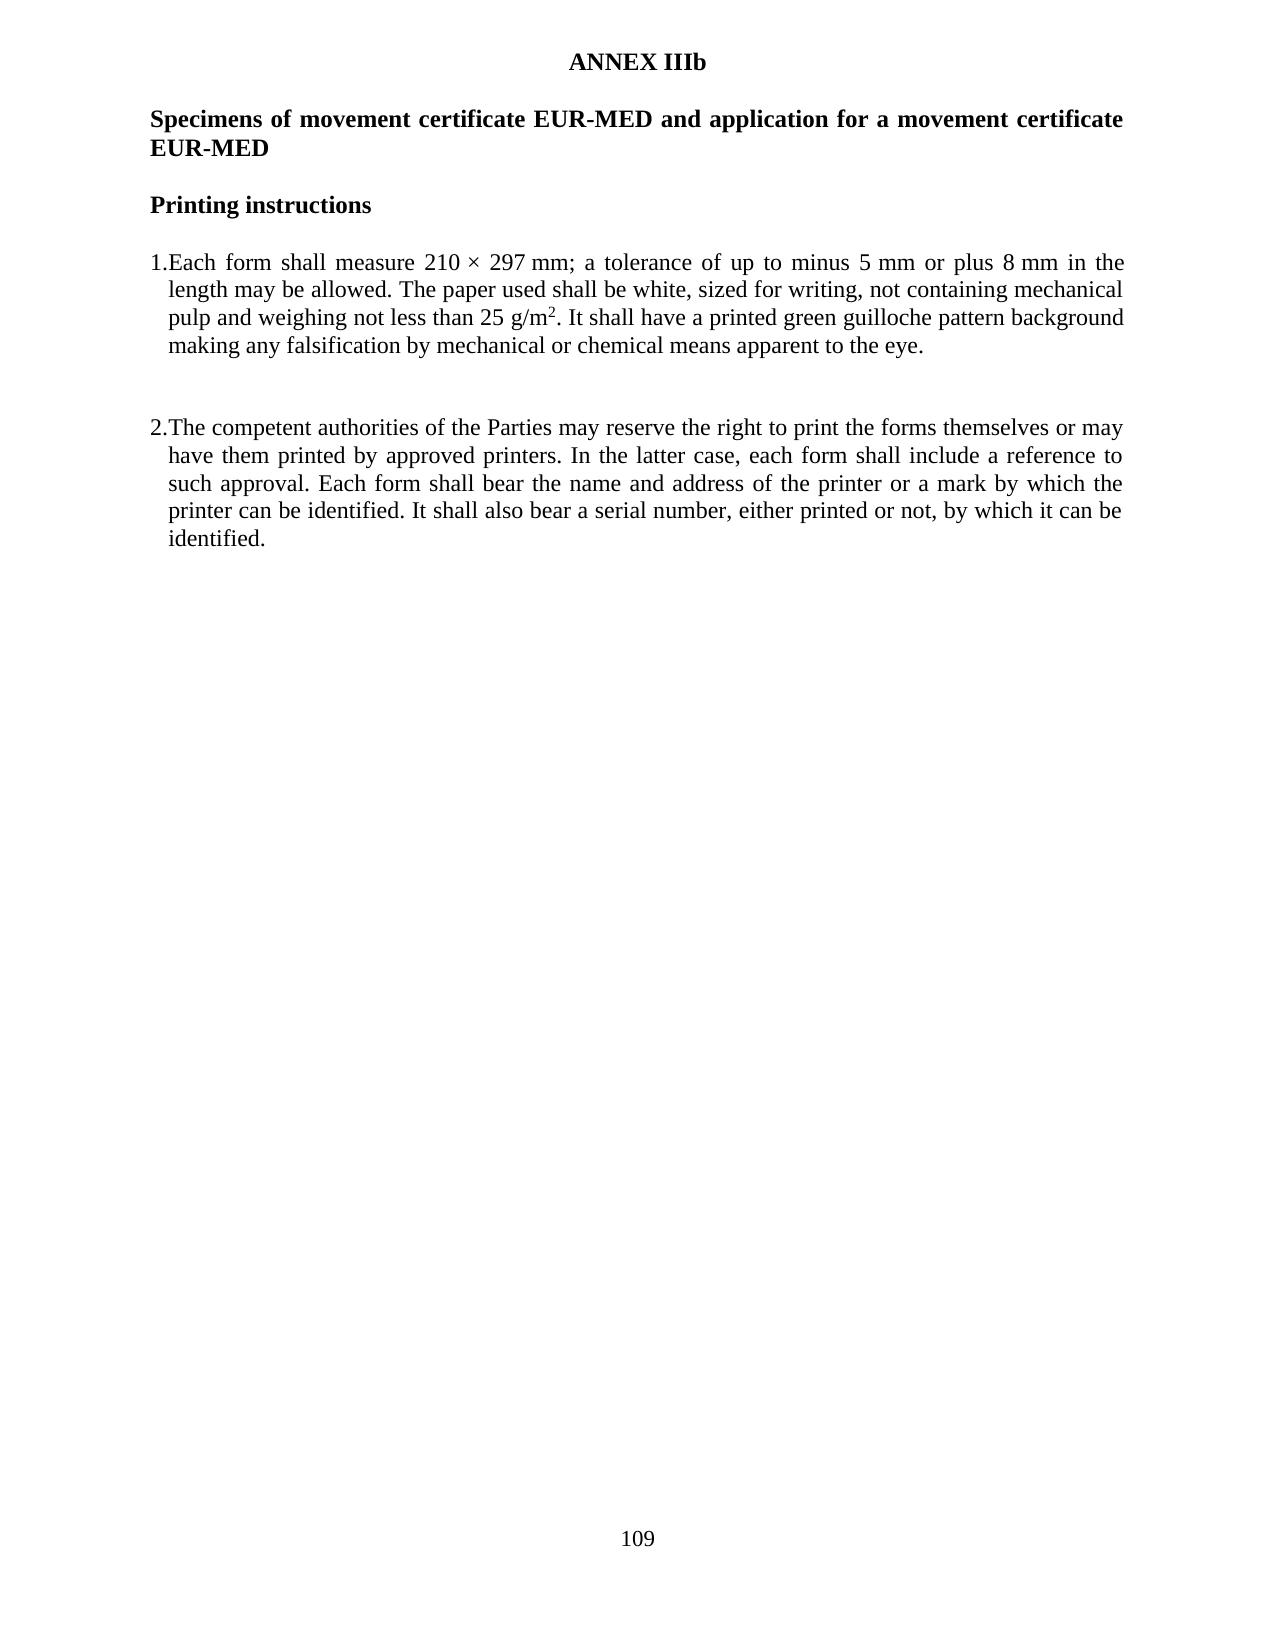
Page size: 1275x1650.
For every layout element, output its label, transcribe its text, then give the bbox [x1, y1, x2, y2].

table_header The competent authorities of the Parties may reserve the right to print the forms themselves or may have them printed by approved printers. In the latter case, each form shall include a reference to such approval. Each form shall bear the name and address of the printer or a mark by which the printer can be identified. It shall also bear a serial number, either printed or not, by which it can be identified. [168, 414, 1125, 551]
table_header 1. [150, 248, 168, 413]
text ANNEX IIIb [150, 47, 1125, 75]
table_header 2. [150, 414, 168, 551]
table_header Each form shall measure 210 × 297 mm; a tolerance of up to minus 5 mm or plus 8 mm in the length may be allowed. The paper used shall be white, sized for writing, not containing mechanical pulp and weighing not less than 25 g/m2. It shall have a printed green guilloche pattern background making any falsification by mechanical or chemical means apparent to the eye. [168, 248, 1125, 413]
text Printing instructions [150, 190, 1125, 219]
text Specimens of movement certificate EUR-MED and application for a movement certificate EUR-MED [150, 104, 1125, 162]
